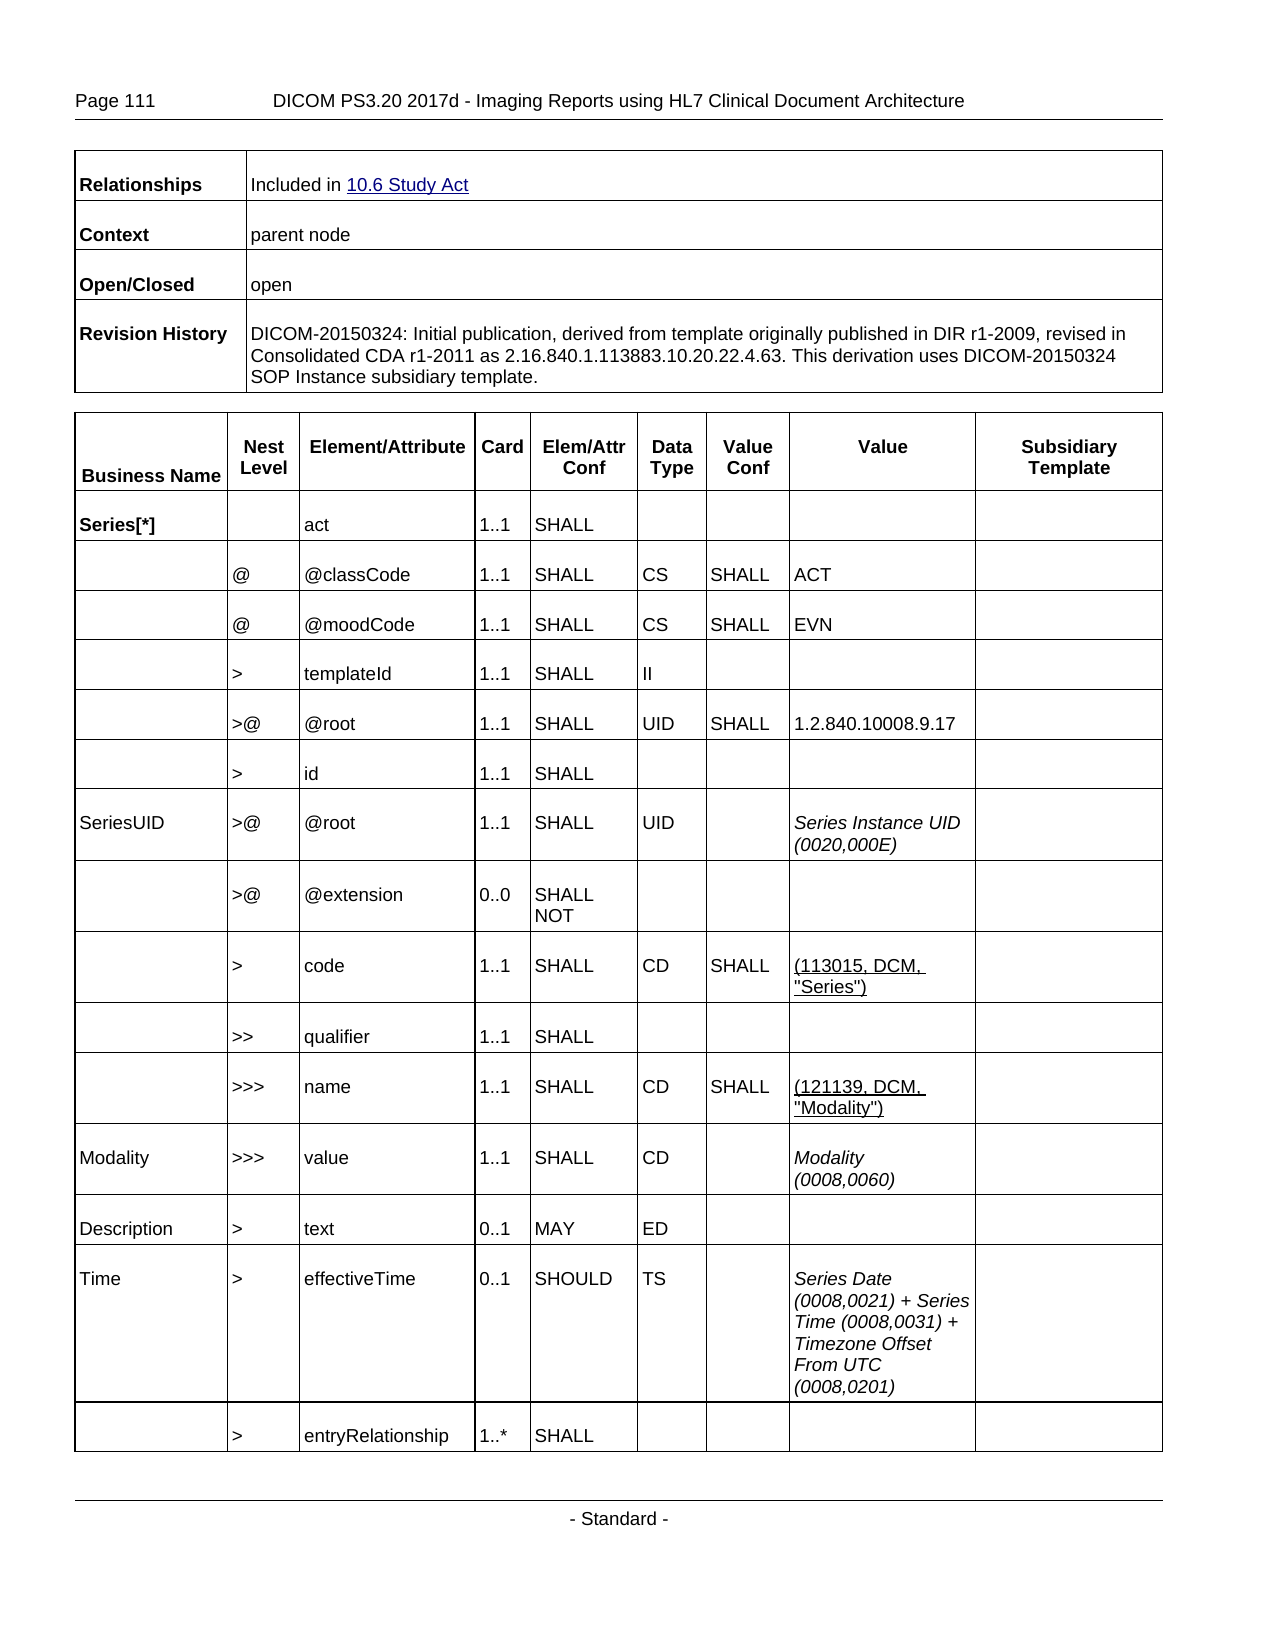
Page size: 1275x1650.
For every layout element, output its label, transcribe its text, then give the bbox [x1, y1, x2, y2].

table_cell SHALL [531, 541, 637, 589]
table_cell [76, 640, 227, 689]
table_cell [976, 1403, 1162, 1451]
table_cell entry​Relationship [300, 1403, 474, 1451]
table_cell Series[*] [76, 491, 227, 540]
table_cell 1.2.840.10008.9.17 [790, 690, 975, 738]
table_cell Modality [76, 1124, 227, 1194]
table_cell SHALL NOT [531, 861, 637, 931]
table_cell [976, 491, 1162, 540]
table_cell [790, 1403, 975, 1451]
table_cell [76, 690, 227, 738]
table_cell 1..1 [476, 591, 530, 639]
table_cell SHALL [707, 1053, 789, 1123]
table_cell > [228, 1195, 299, 1244]
table_cell [707, 1403, 789, 1451]
table_cell effective​Time [300, 1245, 474, 1401]
table_cell Revision History [76, 300, 246, 392]
table_cell 1..1 [476, 789, 530, 859]
table_cell open [247, 250, 1162, 299]
table_cell [76, 861, 227, 931]
table_cell [976, 789, 1162, 859]
table_cell [790, 1003, 975, 1052]
table_cell > [228, 640, 299, 689]
table_cell 1..1 [476, 640, 530, 689]
table_cell 1..1 [476, 541, 530, 589]
table_cell Series Date (0008,0021) + Series Time (0008,0031) + Timezone Offset From UTC (0008,0201) [790, 1245, 975, 1401]
table_cell [638, 491, 706, 540]
table_cell (121139, DCM, "Modality") [790, 1053, 975, 1123]
table_cell DICOM-20150324: Initial publication, derived from template originally published in DIR r1-2009, revised in Consolidated CDA r1-2011 as 2.16.840.1.113883.10.20.22.4.63. This derivation uses DICOM-20150324 SOP Instance subsidiary template. [247, 300, 1162, 392]
table_cell [707, 1245, 789, 1401]
table_cell [228, 491, 299, 540]
table_cell SHALL [531, 640, 637, 689]
table_cell ED [638, 1195, 706, 1244]
table_cell TS [638, 1245, 706, 1401]
table_cell @ [228, 541, 299, 589]
table_cell @classCode [300, 541, 474, 589]
table_cell 0..0 [476, 861, 530, 931]
table_header Business Name [76, 413, 227, 490]
table_cell @extension [300, 861, 474, 931]
table_cell [976, 932, 1162, 1002]
table_cell template​Id [300, 640, 474, 689]
table_cell SHALL [707, 591, 789, 639]
table_cell Included in 10.6 Study Act [247, 151, 1162, 200]
table_header Card [476, 413, 530, 490]
table_cell SHALL [707, 541, 789, 589]
table_cell [638, 740, 706, 788]
table_cell [976, 1245, 1162, 1401]
table_cell [976, 861, 1162, 931]
table_header Value Conf [707, 413, 789, 490]
table_cell CD [638, 1124, 706, 1194]
table_cell [976, 640, 1162, 689]
table_cell 1..1 [476, 690, 530, 738]
table_cell [976, 1003, 1162, 1052]
table_cell ACT [790, 541, 975, 589]
table_cell [790, 740, 975, 788]
table_cell UID [638, 789, 706, 859]
table_cell [76, 541, 227, 589]
table_cell [976, 740, 1162, 788]
table_cell SHALL [531, 1003, 637, 1052]
table_cell Modality (0008,0060) [790, 1124, 975, 1194]
table_cell SHALL [531, 591, 637, 639]
table_cell MAY [531, 1195, 637, 1244]
table_cell [707, 740, 789, 788]
table_cell [707, 861, 789, 931]
table_cell [790, 640, 975, 689]
table_header Nest Level [228, 413, 299, 490]
table_cell Open/Closed [76, 250, 246, 299]
table_cell >@ [228, 861, 299, 931]
table_cell SHALL [531, 1403, 637, 1451]
table_cell CD [638, 932, 706, 1002]
table_cell 1..1 [476, 740, 530, 788]
table_cell EVN [790, 591, 975, 639]
table_cell [976, 591, 1162, 639]
table_cell SHOULD [531, 1245, 637, 1401]
table_cell Relationships [76, 151, 246, 200]
table_cell SHALL [707, 932, 789, 1002]
table_cell 1..1 [476, 1053, 530, 1123]
table_cell CS [638, 541, 706, 589]
table_cell [976, 1124, 1162, 1194]
table_cell [76, 932, 227, 1002]
table_cell [790, 491, 975, 540]
table_cell SHALL [531, 1053, 637, 1123]
table_cell SHALL [531, 1124, 637, 1194]
table_cell name [300, 1053, 474, 1123]
table_cell SHALL [531, 491, 637, 540]
table_cell value [300, 1124, 474, 1194]
table_cell CD [638, 1053, 706, 1123]
table_cell [707, 1003, 789, 1052]
table_cell code [300, 932, 474, 1002]
table_cell 1..1 [476, 1124, 530, 1194]
table_cell 0..1 [476, 1195, 530, 1244]
table_cell [707, 1195, 789, 1244]
table_header Subsidiary Template [976, 413, 1162, 490]
table_cell [707, 789, 789, 859]
table_cell [76, 740, 227, 788]
table_cell > [228, 932, 299, 1002]
table_cell SHALL [707, 690, 789, 738]
table_cell @root [300, 789, 474, 859]
table_cell >>> [228, 1124, 299, 1194]
table_cell [790, 861, 975, 931]
table_cell UID [638, 690, 706, 738]
table_cell [76, 591, 227, 639]
table_cell text [300, 1195, 474, 1244]
table_cell SHALL [531, 789, 637, 859]
table_cell [638, 1403, 706, 1451]
table_cell Context [76, 201, 246, 249]
table_cell > [228, 1403, 299, 1451]
table_cell > [228, 740, 299, 788]
table_cell >@ [228, 690, 299, 738]
table_cell (113015, DCM, "Series") [790, 932, 975, 1002]
table_cell >>> [228, 1053, 299, 1123]
table_cell @moodCode [300, 591, 474, 639]
table_cell [707, 640, 789, 689]
table_cell qualifier [300, 1003, 474, 1052]
table_cell [790, 1195, 975, 1244]
table_header Elem/Attr Conf [531, 413, 637, 490]
table_cell 1..* [476, 1403, 530, 1451]
table_header Value [790, 413, 975, 490]
table_cell @ [228, 591, 299, 639]
table_cell [638, 1003, 706, 1052]
table_cell 1..1 [476, 491, 530, 540]
table_cell parent node [247, 201, 1162, 249]
table_cell CS [638, 591, 706, 639]
table_cell [976, 541, 1162, 589]
table_cell >> [228, 1003, 299, 1052]
table_cell II [638, 640, 706, 689]
table_cell [707, 1124, 789, 1194]
table_cell act [300, 491, 474, 540]
table_cell Series Instance UID (0020,000E) [790, 789, 975, 859]
table_cell SHALL [531, 932, 637, 1002]
table_cell [76, 1003, 227, 1052]
table_cell > [228, 1245, 299, 1401]
table_cell id [300, 740, 474, 788]
table_cell Time [76, 1245, 227, 1401]
table_header Data Type [638, 413, 706, 490]
table_cell [976, 1195, 1162, 1244]
table_cell [76, 1053, 227, 1123]
table_cell @root [300, 690, 474, 738]
table_cell [76, 1403, 227, 1451]
table_cell [638, 861, 706, 931]
table_cell 0..1 [476, 1245, 530, 1401]
table_cell Description [76, 1195, 227, 1244]
table_cell 1..1 [476, 1003, 530, 1052]
table_cell SHALL [531, 740, 637, 788]
table_header Element/​Attribute [300, 413, 474, 490]
table_cell SHALL [531, 690, 637, 738]
table_cell 1..1 [476, 932, 530, 1002]
table_cell [976, 690, 1162, 738]
table_cell Series​UID [76, 789, 227, 859]
table_cell [976, 1053, 1162, 1123]
table_cell [707, 491, 789, 540]
table_cell >@ [228, 789, 299, 859]
